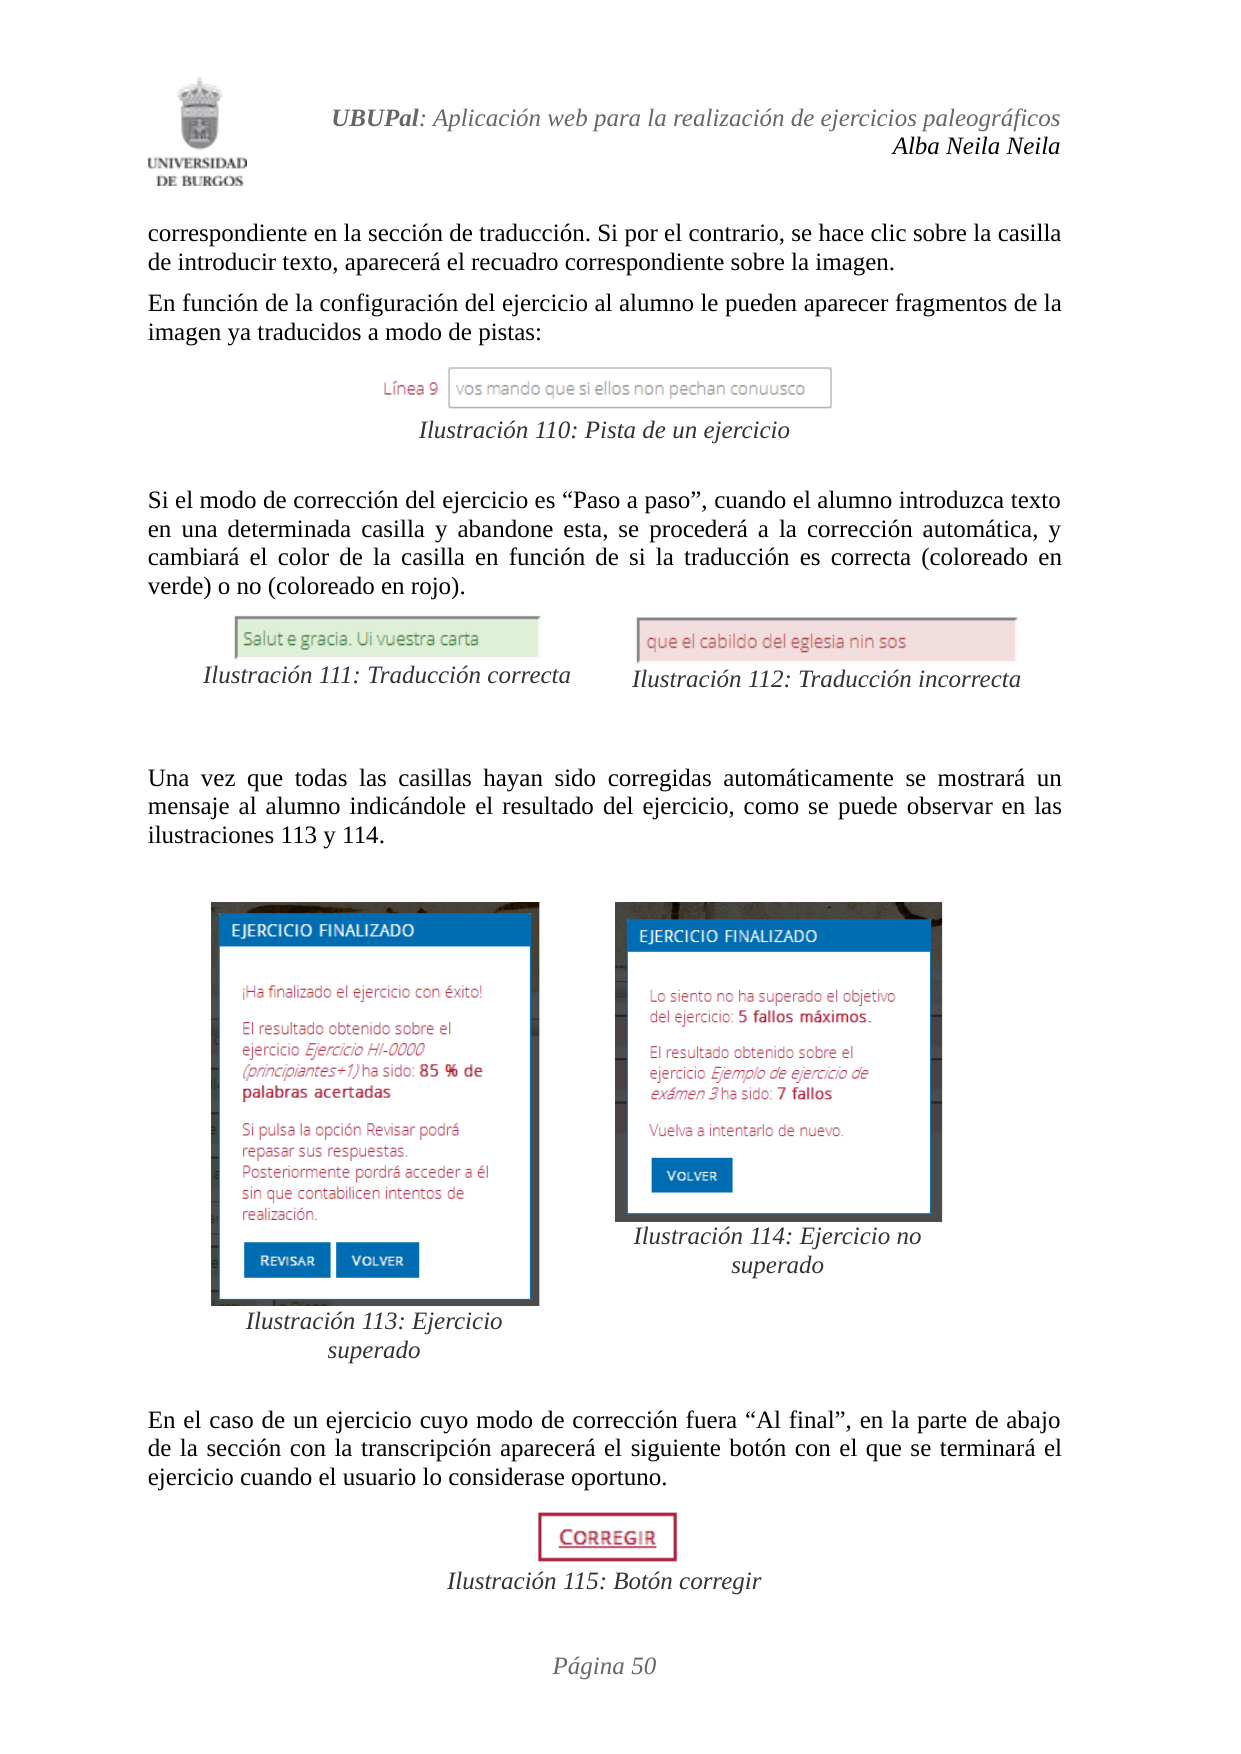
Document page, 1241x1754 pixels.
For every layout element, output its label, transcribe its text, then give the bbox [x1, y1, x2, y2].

text En función de la configuración del ejercicio al alumno le pueden aparecer fragmentos de la imagen ya traducidos a modo de pistas: [148, 288, 1063, 346]
text Ilustración 111: Traducción correcta [192, 625, 584, 688]
text Una vez que todas las casillas hayan sido corregidas automáticamente se mostrará un mensaje al alumno indicándole el resultado del ejercicio, como se puede observar en las ilustraciones 113 y 114. [148, 763, 1063, 849]
text Ilustración 115: Botón corregir [405, 1516, 806, 1595]
picture [147, 77, 247, 186]
text Ilustración 110: Pista de un ejercicio [364, 371, 847, 444]
text Ilustración 113: Ejercicio superado [211, 1306, 539, 1363]
text Ilustración 114: Ejercicio no superado [615, 1222, 942, 1279]
text correspondiente en la sección de traducción. Si por el contrario, se hace clic sobre la casilla de introducir texto, aparecerá el recuadro correspondiente sobre la imagen. [148, 218, 1063, 276]
text Ilustración 112: Traducción incorrecta [608, 625, 1048, 693]
text En el caso de un ejercicio cuyo modo de corrección fuera “Al final”, en la parte de abajo de la sección con la transcripción aparecerá el siguiente botón con el que se terminará el ejercicio cuando el usuario lo considerase oportuno. [148, 1405, 1063, 1491]
text Si el modo de corrección del ejercicio es “Paso a paso”, cuando el alumno introduzca texto en una determinada casilla y abandone esta, se procederá a la corrección automática, y cambiará el color de la casilla en función de si la traducción es correcta (coloreado en verde) o no (coloreado en rojo). [148, 485, 1063, 600]
text [405, 1595, 806, 1614]
